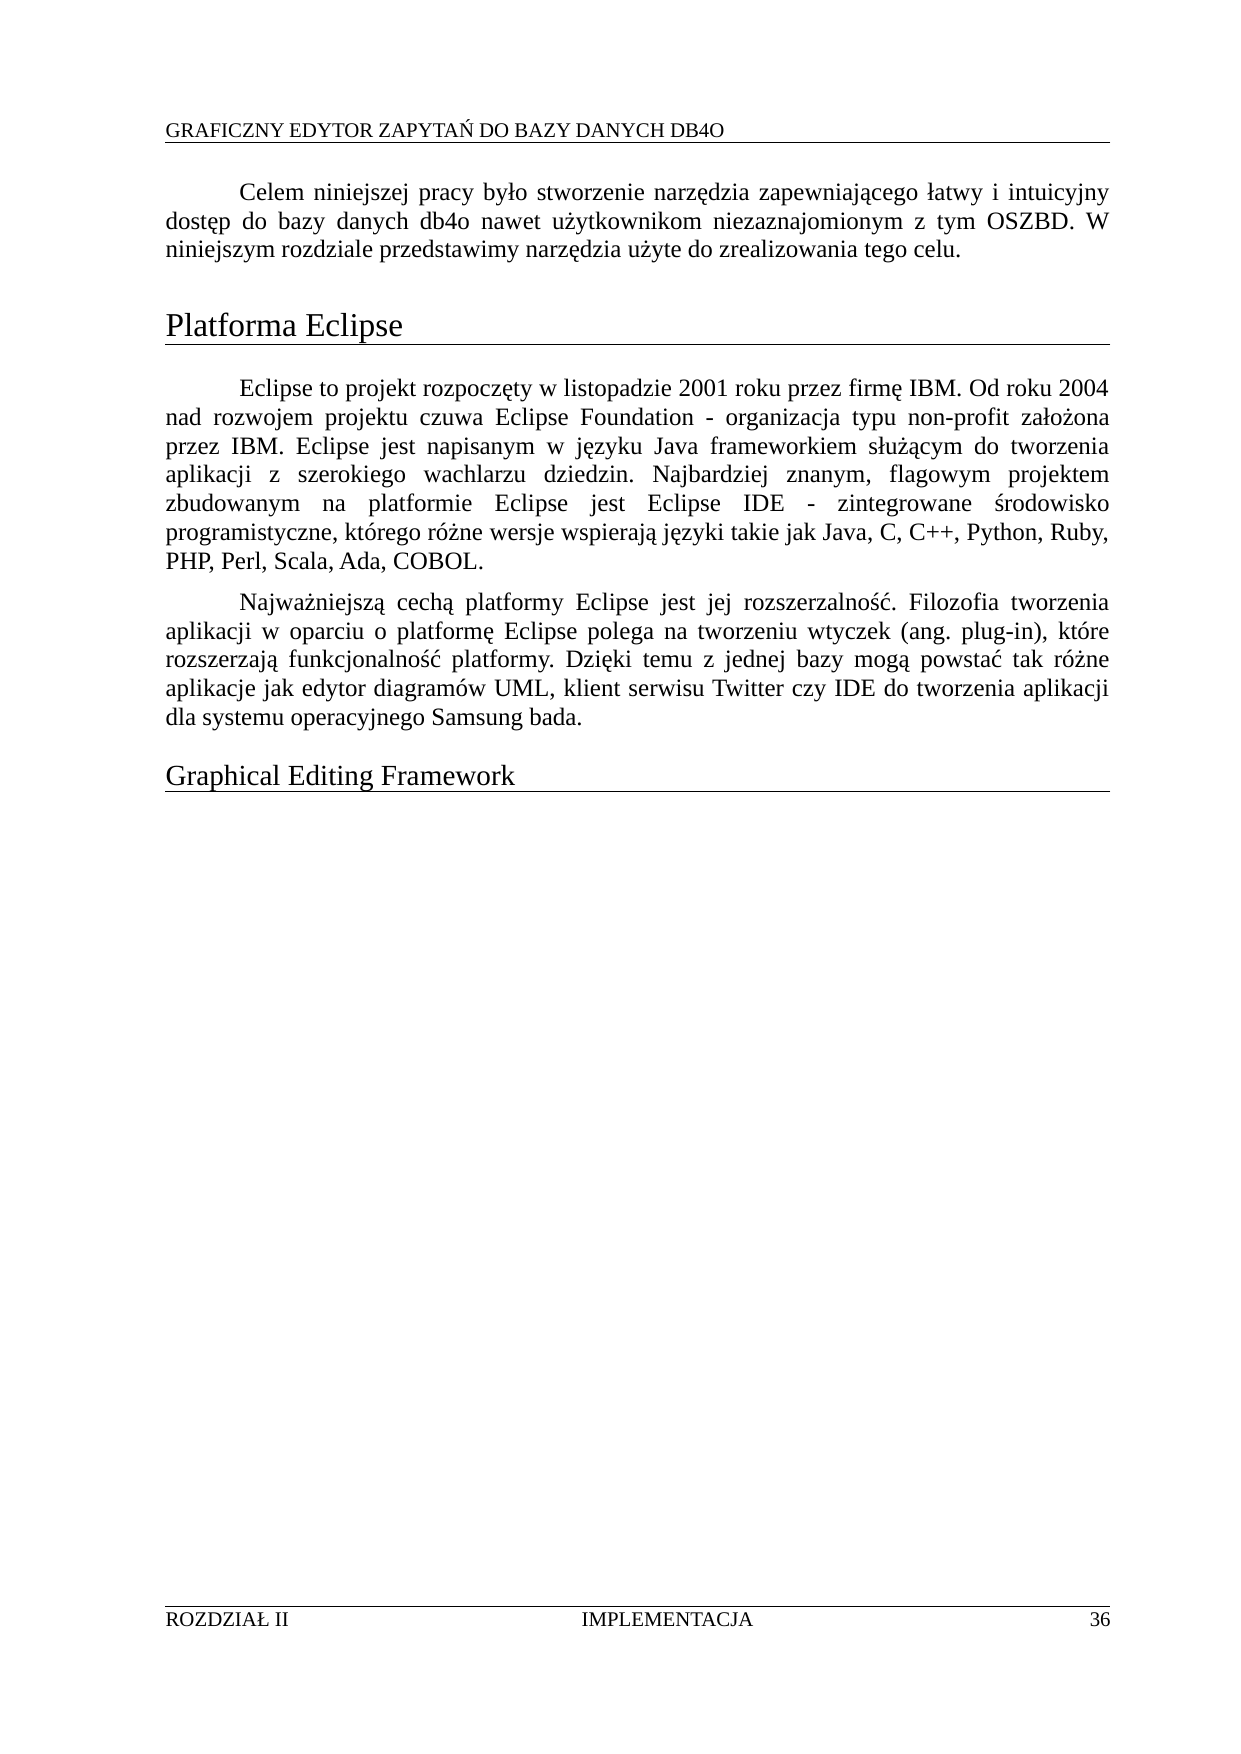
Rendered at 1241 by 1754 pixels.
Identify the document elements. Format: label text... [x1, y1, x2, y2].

subtitle Platforma Eclipse [165, 305, 1110, 344]
text Eclipse to projekt rozpoczęty w listopadzie 2001 roku przez firmę IBM. Od roku 2004 nad rozwojem projektu czuwa Eclipse Foundation - organizacja typu non-profit założona przez IBM. Eclipse jest napisanym w języku Java frameworkiem służącym do tworzenia aplikacji z szerokiego wachlarzu dziedzin. Najbardziej znanym, flagowym projektem zbudowanym na platformie Eclipse jest Eclipse IDE - zintegrowane środowisko programistyczne, którego różne wersje wspierają języki takie jak Java, C, C++, Python, Ruby, PHP, Perl, Scala, Ada, COBOL. [165, 373, 1110, 574]
text Celem niniejszej pracy było stworzenie narzędzia zapewniającego łatwy i intuicyjny dostęp do bazy danych db4o nawet użytkownikom niezaznajomionym z tym OSZBD. W niniejszym rozdziale przedstawimy narzędzia użyte do zrealizowania tego celu. [165, 177, 1110, 263]
text Najważniejszą cechą platformy Eclipse jest jej rozszerzalność. Filozofia tworzenia aplikacji w oparciu o platformę Eclipse polega na tworzeniu wtyczek (ang. plug-in), które rozszerzają funkcjonalność platformy. Dzięki temu z jednej bazy mogą powstać tak różne aplikacje jak edytor diagramów UML, klient serwisu Twitter czy IDE do tworzenia aplikacji dla systemu operacyjnego Samsung bada. [165, 587, 1110, 731]
subtitle Graphical Editing Framework [165, 758, 1110, 791]
